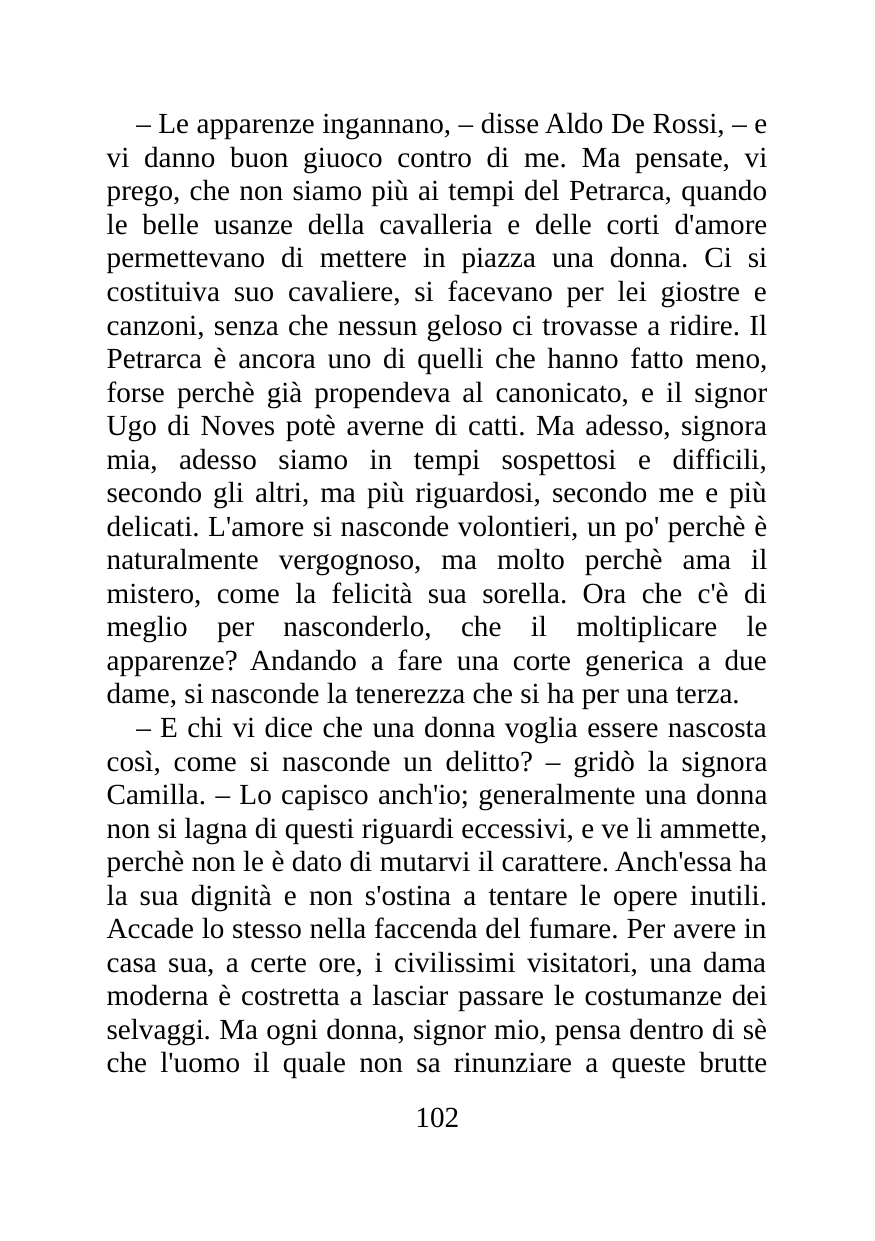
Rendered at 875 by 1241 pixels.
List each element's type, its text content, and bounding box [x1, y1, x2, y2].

text ‒ Le apparenze ingannano, ‒ disse Aldo De Rossi, ‒ e vi danno buon giuoco contro di me. Ma pensate, vi prego, che non siamo più ai tempi del Petrarca, quando le belle usanze della cavalleria e delle corti d'amore permettevano di mettere in piazza una donna. Ci si costituiva suo cavaliere, si facevano per lei giostre e canzoni, senza che nessun geloso ci trovasse a ridire. Il Petrarca è ancora uno di quelli che hanno fatto meno, forse perchè già propendeva al canonicato, e il signor Ugo di Noves potè averne di catti. Ma adesso, signora mia, adesso siamo in tempi sospettosi e difficili, secondo gli altri, ma più riguardosi, secondo me e più delicati. L'amore si nasconde volontieri, un po' perchè è naturalmente vergognoso, ma molto perchè ama il mistero, come la felicità sua sorella. Ora che c'è di meglio per nasconderlo, che il moltiplicare le apparenze? Andando a fare una corte generica a due dame, si nasconde la tenerezza che si ha per una terza. [106, 106, 768, 710]
text ‒ E chi vi dice che una donna voglia essere nascosta così, come si nasconde un delitto? ‒ gridò la signora Camilla. ‒ Lo capisco anch'io; generalmente una donna non si lagna di questi riguardi eccessivi, e ve li ammette, perchè non le è dato di mutarvi il carattere. Anch'essa ha la sua dignità e non s'ostina a tentare le opere inutili. Accade lo stesso nella faccenda del fumare. Per avere in casa sua, a certe ore, i civilissimi visitatori, una dama moderna è costretta a lasciar passare le costumanze dei selvaggi. Ma ogni donna, signor mio, pensa dentro di sè che l'uomo il quale non sa rinunziare a queste brutte [106, 710, 768, 1079]
